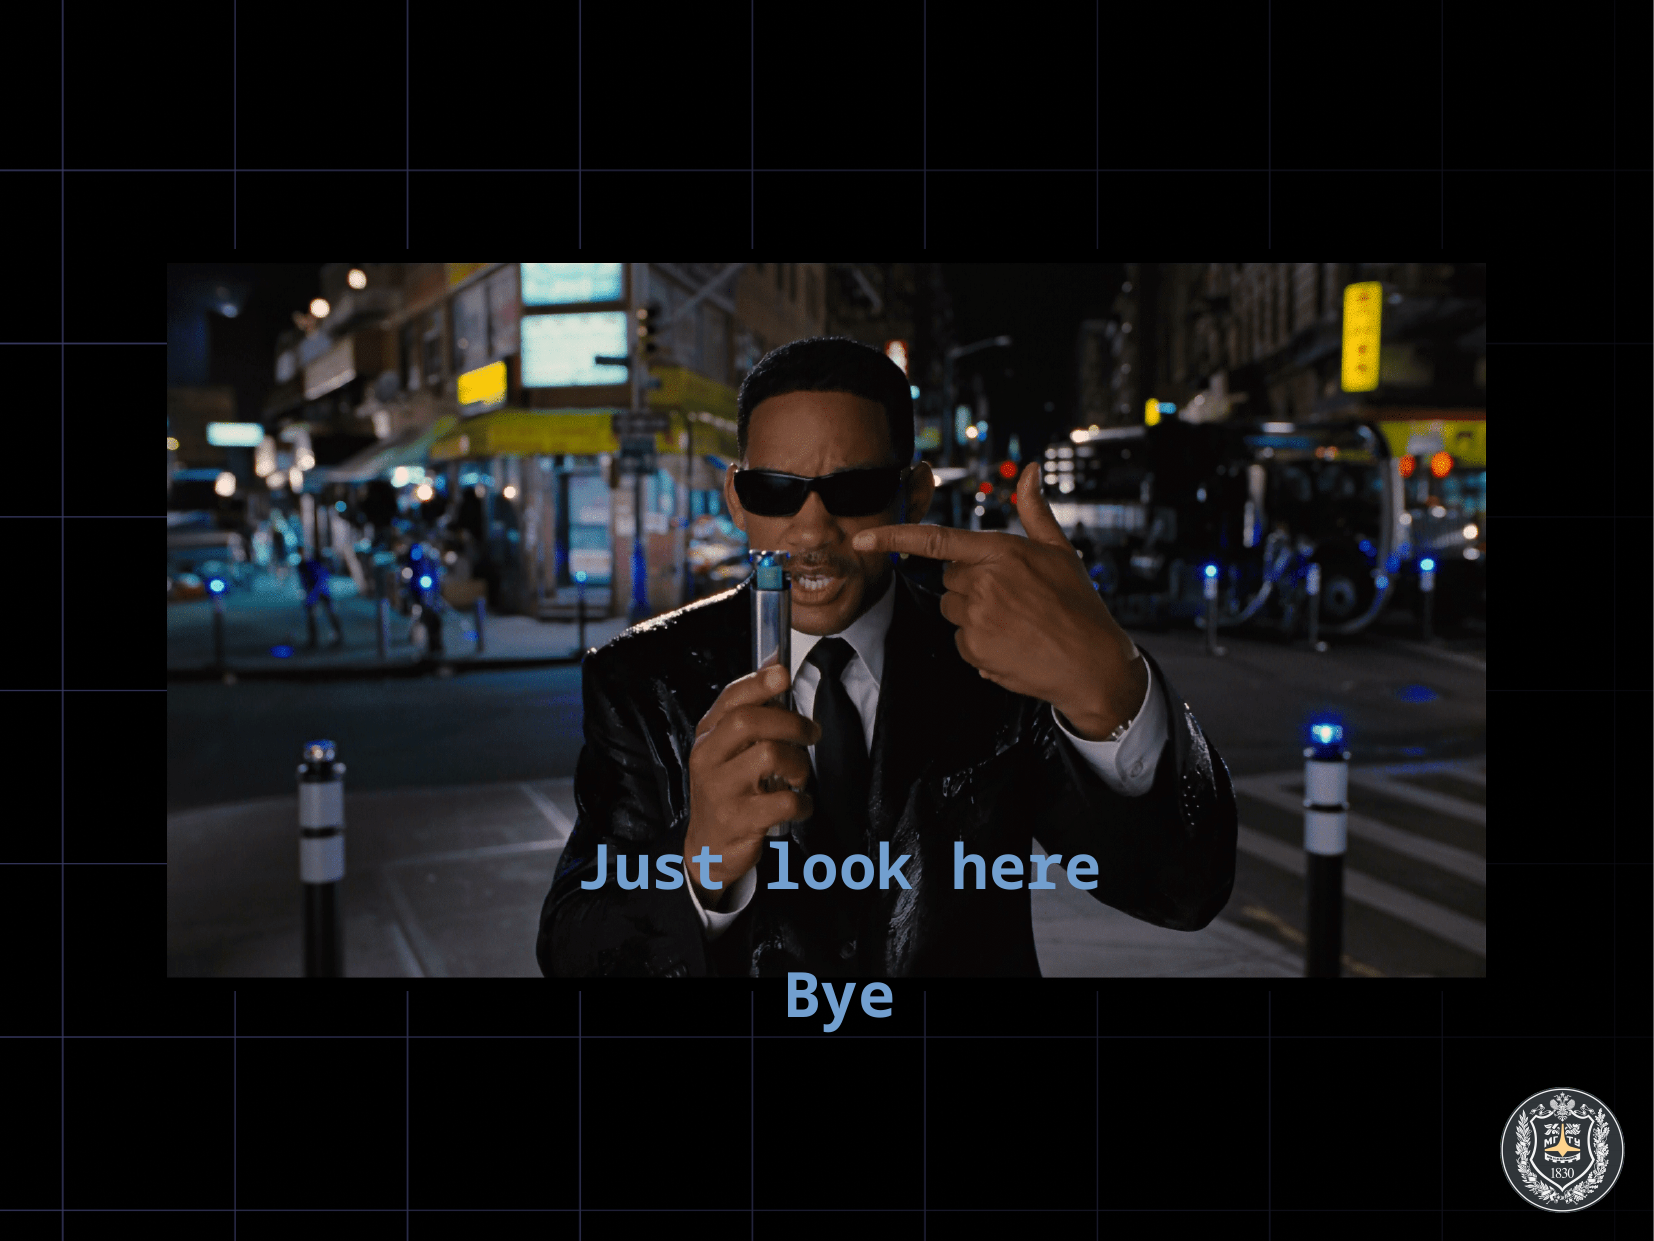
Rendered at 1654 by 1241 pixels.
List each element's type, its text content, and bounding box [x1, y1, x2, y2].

text_box Just look here Bye [526, 772, 1127, 976]
picture [0, 0, 1654, 1241]
